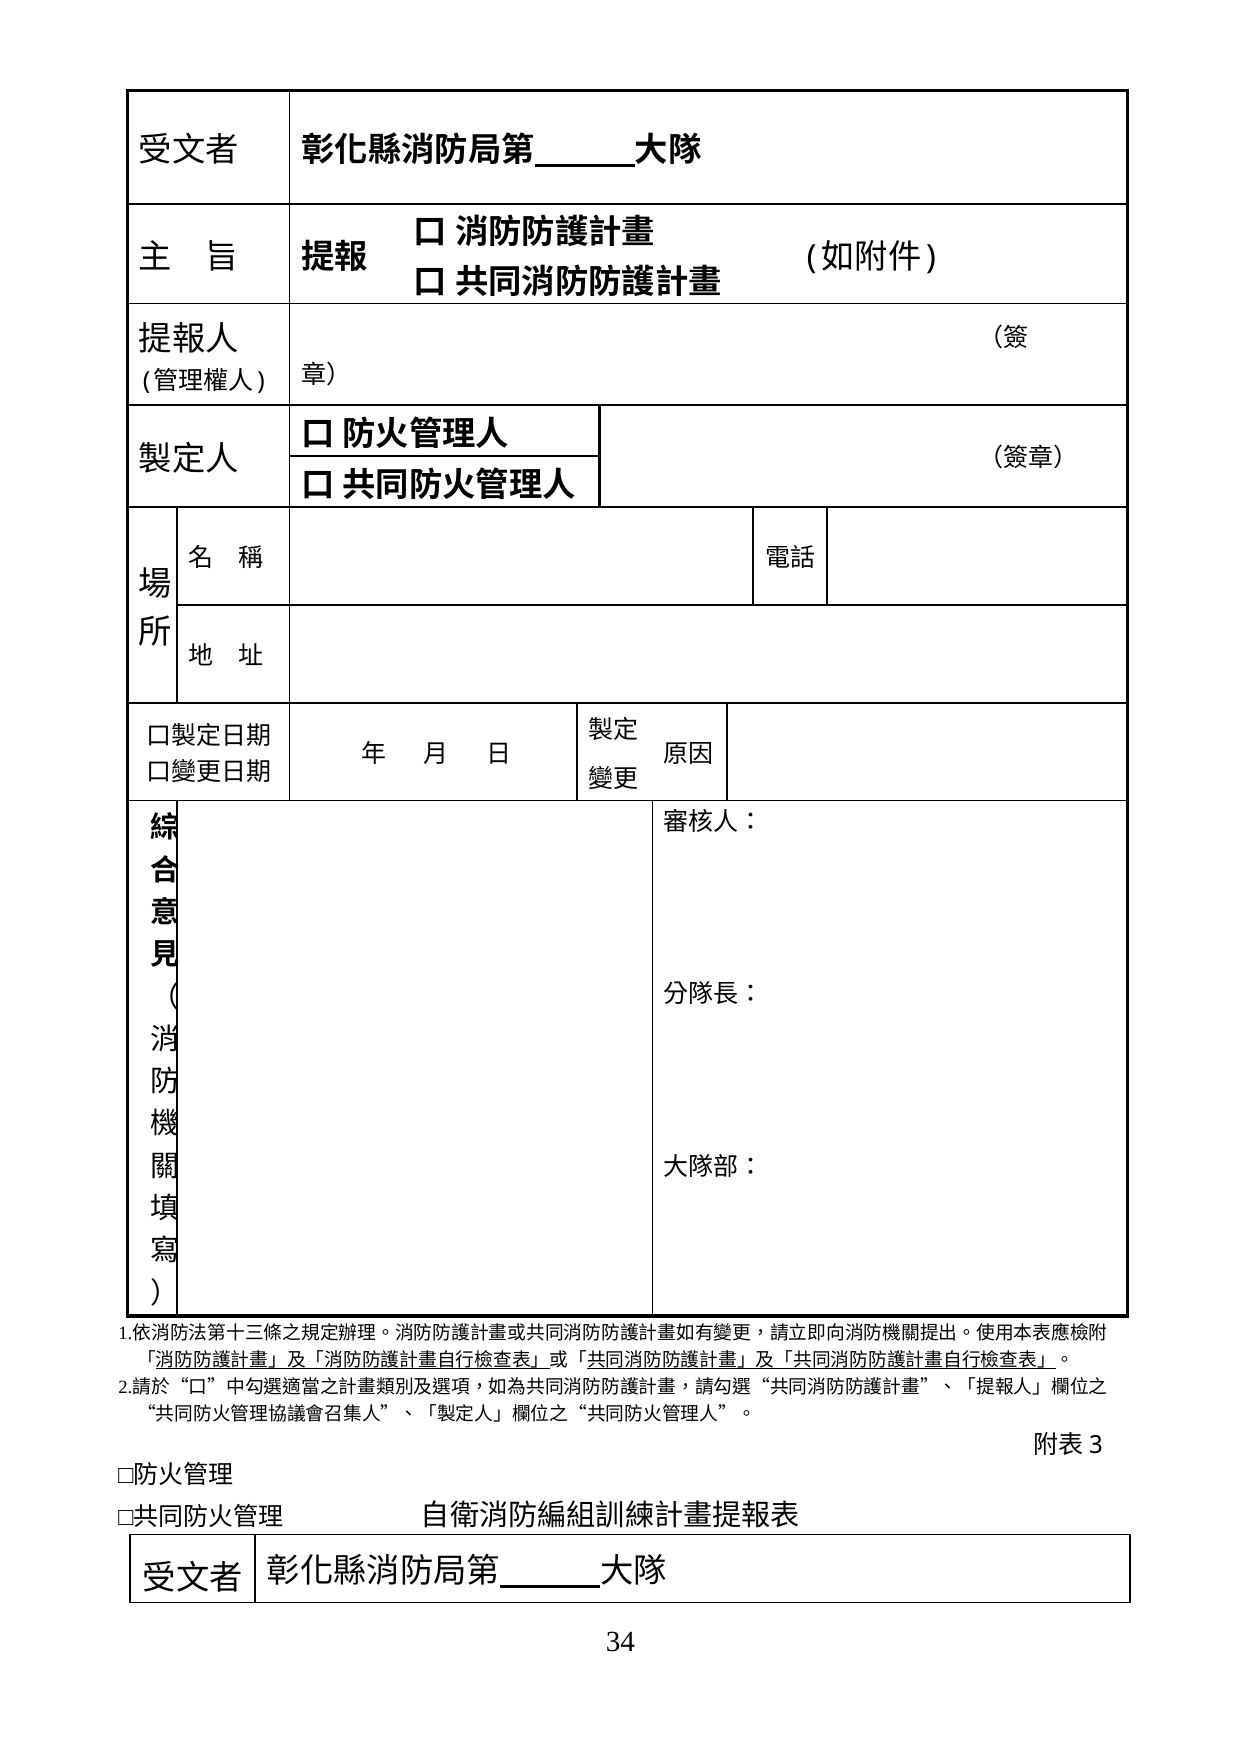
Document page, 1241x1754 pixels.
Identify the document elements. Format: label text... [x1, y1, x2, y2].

table_cell 變更 [578, 751, 652, 800]
table_cell 口 防火管理人 [290, 406, 598, 455]
table_cell 綜合意見（消防機關填寫） [129, 801, 176, 1314]
table_cell 主 旨 [129, 205, 289, 303]
table_header 彰化縣消防局第 大隊 [256, 1535, 1129, 1602]
table_cell 口 消防防護計畫 [402, 205, 789, 253]
table_cell (如附件) [790, 205, 1126, 303]
table_cell 口製定日期 口變更日期 [129, 704, 289, 800]
table_cell [728, 704, 1126, 800]
table_cell 名 稱 [178, 508, 289, 604]
text □共同防火管理 自衛消防編組訓練計畫提報表 [118, 1491, 1122, 1533]
table_cell 製定 [578, 704, 652, 751]
table_cell 提報人 (管理權人) [129, 304, 289, 404]
table_cell 口 共同防火管理人 [290, 457, 598, 506]
table_cell [290, 508, 752, 604]
table_cell 審核人： 分隊長： 大隊部： [653, 801, 1126, 1314]
text 附表3 [1033, 1425, 1166, 1461]
table_cell 受文者 [129, 92, 289, 203]
table_cell （簽章） [601, 406, 1126, 506]
table_cell 地 址 [178, 606, 289, 702]
table_cell 電話 [754, 508, 826, 604]
text 2.請於“口”中勾選適當之計畫類別及選項，如為共同消防防護計畫，請勾選“共同消防防護計畫”、「提報人」欄位之“共同防火管理協議會召集人”、「製定人」欄位之“共同防火管理人”。 [118, 1372, 1122, 1426]
table_cell 場所 [129, 508, 176, 702]
table_cell 年 月 日 [290, 704, 576, 800]
table_cell 原因 [652, 704, 726, 800]
table_cell 口 共同消防防護計畫 [402, 253, 789, 303]
table_cell [290, 606, 1126, 702]
table_cell 彰化縣消防局第 大隊 [290, 92, 1126, 203]
text □防火管理 [118, 1417, 1181, 1491]
table_header 受文者 [131, 1535, 254, 1602]
table_cell 提報 [290, 205, 402, 303]
table_cell [828, 508, 1126, 604]
text 1.依消防法第十三條之規定辦理。消防防護計畫或共同消防防護計畫如有變更，請立即向消防機關提出。使用本表應檢附「消防防護計畫」及「消防防護計畫自行檢查表」或「共同消防防護計畫」及「共同消防防護計畫自行檢查表」。 [118, 1317, 1122, 1372]
table_cell 製定人 [129, 406, 289, 506]
table_cell （簽章） [290, 304, 1126, 404]
table_cell [178, 801, 652, 1314]
